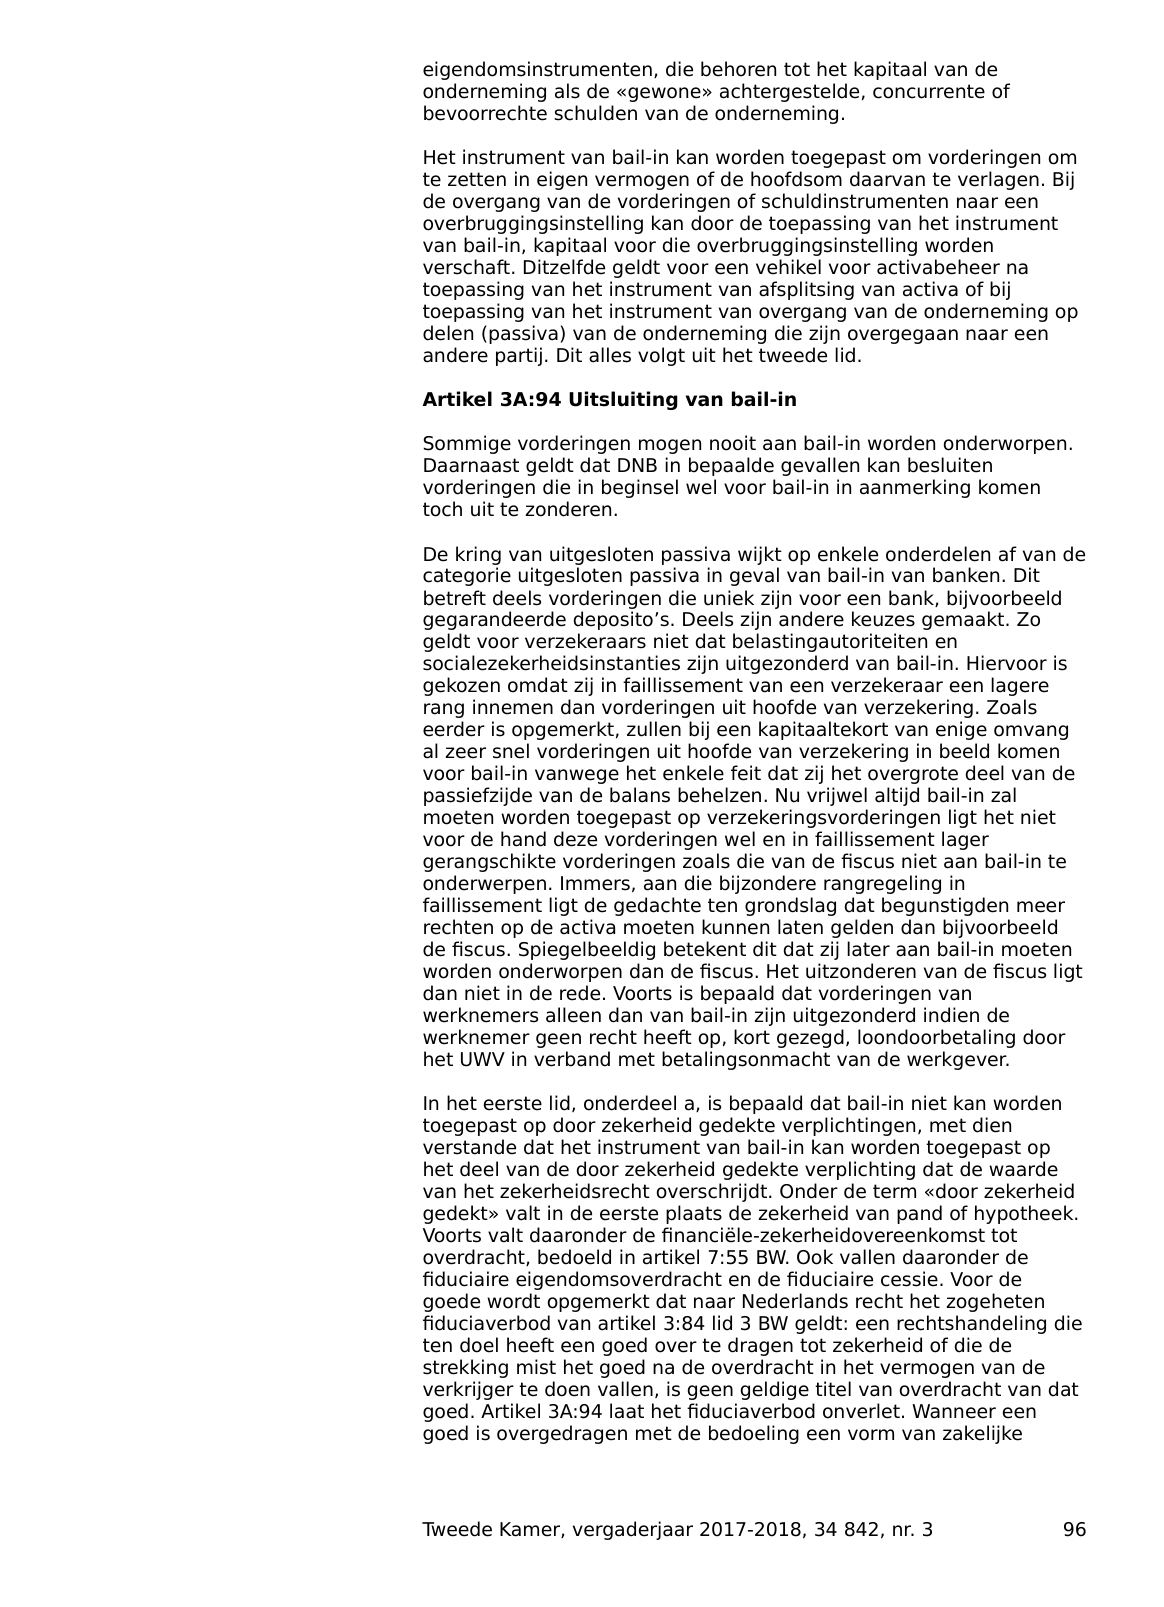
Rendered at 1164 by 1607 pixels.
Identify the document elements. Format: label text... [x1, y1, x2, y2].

text Het instrument van bail-in kan worden toegepast om vorderingen om te zetten in eigen vermogen of de hoofdsom daarvan te verlagen. Bij de overgang van de vorderingen of schuldinstrumenten naar een overbruggingsinstelling kan door de toepassing van het instrument van bail-in, kapitaal voor die overbruggingsinstelling worden verschaft. Ditzelfde geldt voor een vehikel voor activabeheer na toepassing van het instrument van afsplitsing van activa of bij toepassing van het instrument van overgang van de onderneming op delen (passiva) van de onderneming die zijn overgegaan naar een andere partij. Dit alles volgt uit het tweede lid. [422, 147, 1087, 367]
text eigendomsinstrumenten, die behoren tot het kapitaal van de onderneming als de «gewone» achtergestelde, concurrente of bevoorrechte schulden van de onderneming. [422, 59, 1087, 125]
subtitle Artikel 3A:94 Uitsluiting van bail-in [422, 389, 1087, 411]
text In het eerste lid, onderdeel a, is bepaald dat bail-in niet kan worden toegepast op door zekerheid gedekte verplichtingen, met dien verstande dat het instrument van bail-in kan worden toegepast op het deel van de door zekerheid gedekte verplichting dat de waarde van het zekerheidsrecht overschrijdt. Onder de term «door zekerheid gedekt» valt in de eerste plaats de zekerheid van pand of hypotheek. Voorts valt daaronder de financiële-zekerheidovereenkomst tot overdracht, bedoeld in artikel 7:55 BW. Ook vallen daaronder de fiduciaire eigendomsoverdracht en de fiduciaire cessie. Voor de goede wordt opgemerkt dat naar Nederlands recht het zogeheten fiduciaverbod van artikel 3:84 lid 3 BW geldt: een rechtshandeling die ten doel heeft een goed over te dragen tot zekerheid of die de strekking mist het goed na de overdracht in het vermogen van de verkrijger te doen vallen, is geen geldige titel van overdracht van dat goed. Artikel 3A:94 laat het fiduciaverbod onverlet. Wanneer een goed is overgedragen met de bedoeling een vorm van zakelijke [422, 1093, 1087, 1445]
text Sommige vorderingen mogen nooit aan bail-in worden onderworpen. Daarnaast geldt dat DNB in bepaalde gevallen kan besluiten vorderingen die in beginsel wel voor bail-in in aanmerking komen toch uit te zonderen. [422, 433, 1087, 521]
text De kring van uitgesloten passiva wijkt op enkele onderdelen af van de categorie uitgesloten passiva in geval van bail-in van banken. Dit betreft deels vorderingen die uniek zijn voor een bank, bijvoorbeeld gegarandeerde deposito’s. Deels zijn andere keuzes gemaakt. Zo geldt voor verzekeraars niet dat belastingautoriteiten en socialezekerheidsinstanties zijn uitgezonderd van bail-in. Hiervoor is gekozen omdat zij in faillissement van een verzekeraar een lagere rang innemen dan vorderingen uit hoofde van verzekering. Zoals eerder is opgemerkt, zullen bij een kapitaaltekort van enige omvang al zeer snel vorderingen uit hoofde van verzekering in beeld komen voor bail-in vanwege het enkele feit dat zij het overgrote deel van de passiefzijde van de balans behelzen. Nu vrijwel altijd bail-in zal moeten worden toegepast op verzekeringsvorderingen ligt het niet voor de hand deze vorderingen wel en in faillissement lager gerangschikte vorderingen zoals die van de fiscus niet aan bail-in te onderwerpen. Immers, aan die bijzondere rangregeling in faillissement ligt de gedachte ten grondslag dat begunstigden meer rechten op de activa moeten kunnen laten gelden dan bijvoorbeeld de fiscus. Spiegelbeeldig betekent dit dat zij later aan bail-in moeten worden onderworpen dan de fiscus. Het uitzonderen van de fiscus ligt dan niet in de rede. Voorts is bepaald dat vorderingen van werknemers alleen dan van bail-in zijn uitgezonderd indien de werknemer geen recht heeft op, kort gezegd, loondoorbetaling door het UWV in verband met betalingsonmacht van de werkgever. [422, 543, 1087, 1071]
